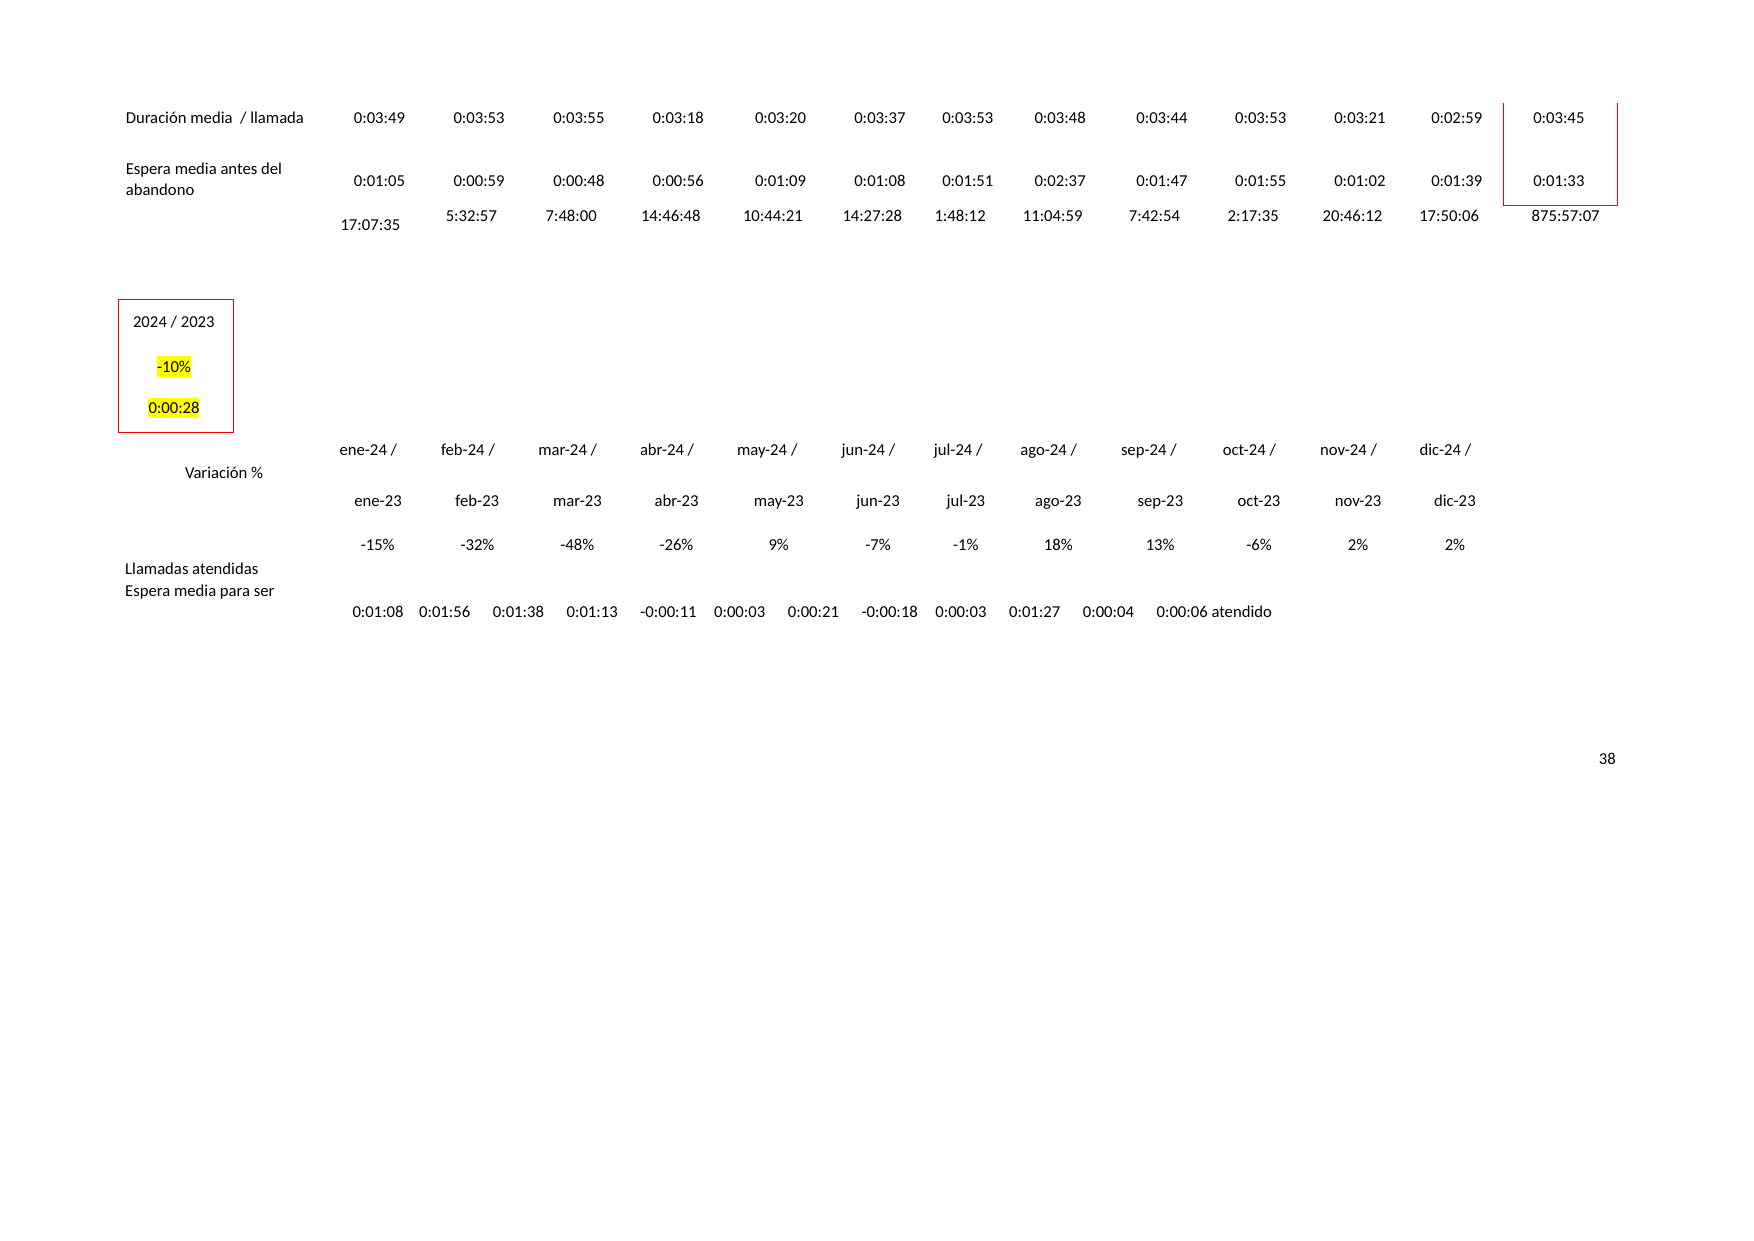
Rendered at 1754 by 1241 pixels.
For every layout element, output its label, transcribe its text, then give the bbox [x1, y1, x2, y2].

table_cell 0:03:18 [637, 103, 734, 154]
table_cell 0:00:48 [553, 154, 637, 204]
table_header [528, 206, 545, 252]
text ene-23 feb-23 mar-23 abr-23 may-23 jun-23 jul-23 ago-23 sep-23 oct-23 nov-23 dic-23 [118, 484, 1618, 512]
table_cell [535, 103, 553, 154]
table_cell 0:03:20 [750, 103, 841, 154]
table_cell 0:01:02 [1316, 154, 1418, 204]
table_header 17:07:35 [118, 206, 430, 252]
table_cell 0:02:37 [1016, 154, 1118, 204]
table_cell [833, 252, 926, 298]
table_header [430, 206, 446, 252]
table_cell [1126, 252, 1213, 298]
table_header 5:32:57 [446, 206, 527, 252]
table_cell 0:03:53 [453, 103, 535, 154]
table_cell 0:03:53 [1235, 103, 1316, 154]
table_header 17:50:06 [1410, 206, 1503, 252]
table_cell [1118, 154, 1134, 204]
text Variación % [185, 463, 1618, 483]
table_cell 0:01:08 [841, 154, 933, 204]
table_cell [727, 252, 742, 298]
table_cell 0:03:21 [1316, 103, 1418, 154]
text Llamadas atendidas [125, 558, 1618, 578]
table_header 10:44:21 [742, 206, 833, 252]
table_cell [926, 252, 1009, 298]
table_cell [742, 252, 833, 298]
table_cell 0:01:47 [1134, 154, 1220, 204]
table_header 14:46:48 [629, 206, 727, 252]
table_cell [535, 154, 553, 204]
table_cell 0:03:49 [336, 103, 438, 154]
table_cell [430, 252, 446, 298]
table_cell 0:03:55 [553, 103, 637, 154]
table_cell [1111, 252, 1126, 298]
table_cell Espera media antes del abandono [118, 154, 336, 204]
table_cell [734, 103, 750, 154]
table_cell [438, 154, 453, 204]
table_cell 0:01:55 [1235, 154, 1316, 204]
table_cell 0:01:05 [336, 154, 438, 204]
table_cell 0:03:48 [1016, 103, 1118, 154]
table_cell [528, 252, 545, 298]
table_cell 0:03:45 [1504, 103, 1617, 154]
table_header 14:27:28 [833, 206, 926, 252]
table_cell [734, 154, 750, 204]
table_header 11:04:59 [1009, 206, 1111, 252]
table_header [1503, 206, 1512, 252]
table_cell [1228, 252, 1308, 298]
table_cell 0:01:51 [934, 154, 1016, 204]
table_cell 0:02:59 [1418, 103, 1503, 154]
table_header 7:42:54 [1126, 206, 1213, 252]
text Espera media para ser [125, 580, 1618, 600]
table_cell 0:00:56 [637, 154, 734, 204]
table_cell [1009, 252, 1111, 298]
table_cell 0:01:33 [1504, 154, 1617, 204]
table_cell [629, 252, 727, 298]
text 0:01:08 0:01:56 0:01:38 0:01:13 -0:00:11 0:00:03 0:00:21 -0:00:18 0:00:03 0:01:27 0:00:04 0:00:06 atendido [124, 602, 1618, 622]
table_cell [1309, 252, 1410, 298]
table_cell [545, 252, 629, 298]
text -15% -32% -48% -26% 9% -7% -1% 18% 13% -6% 2% 2% [118, 528, 1618, 556]
table_cell [1512, 252, 1607, 298]
table_cell [1220, 154, 1235, 204]
table_cell 0:03:37 [841, 103, 933, 154]
table_cell [438, 103, 453, 154]
table_header [1111, 206, 1126, 252]
table_cell [118, 252, 430, 298]
table_header 875:57:07 [1512, 206, 1607, 252]
table_header 1:48:12 [926, 206, 1009, 252]
table_cell 0:03:53 [934, 103, 1016, 154]
table_header 7:48:00 [545, 206, 629, 252]
table_cell 0:00:59 [453, 154, 535, 204]
table_cell [1503, 252, 1512, 298]
table_cell 0:01:39 [1418, 154, 1503, 204]
table_cell 0:03:44 [1134, 103, 1220, 154]
table_header [727, 206, 742, 252]
text ene-24 / feb-24 / mar-24 / abr-24 / may-24 / jun-24 / jul-24 / ago-24 / sep-24 / oct-24 / nov-24 / dic-24 / [118, 433, 1618, 461]
text 38 [119, 748, 1619, 769]
table_cell [1213, 252, 1227, 298]
table_header 2024 / 2023 -10% 0:00:28 [119, 300, 233, 432]
table_cell [1118, 103, 1134, 154]
table_cell Duración media / llamada [118, 103, 336, 154]
table_cell [1220, 103, 1235, 154]
table_cell 0:01:09 [750, 154, 841, 204]
table_header [1213, 206, 1227, 252]
table_cell [1410, 252, 1503, 298]
table_header 20:46:12 [1309, 206, 1410, 252]
table_header 2:17:35 [1228, 206, 1308, 252]
table_cell [446, 252, 527, 298]
